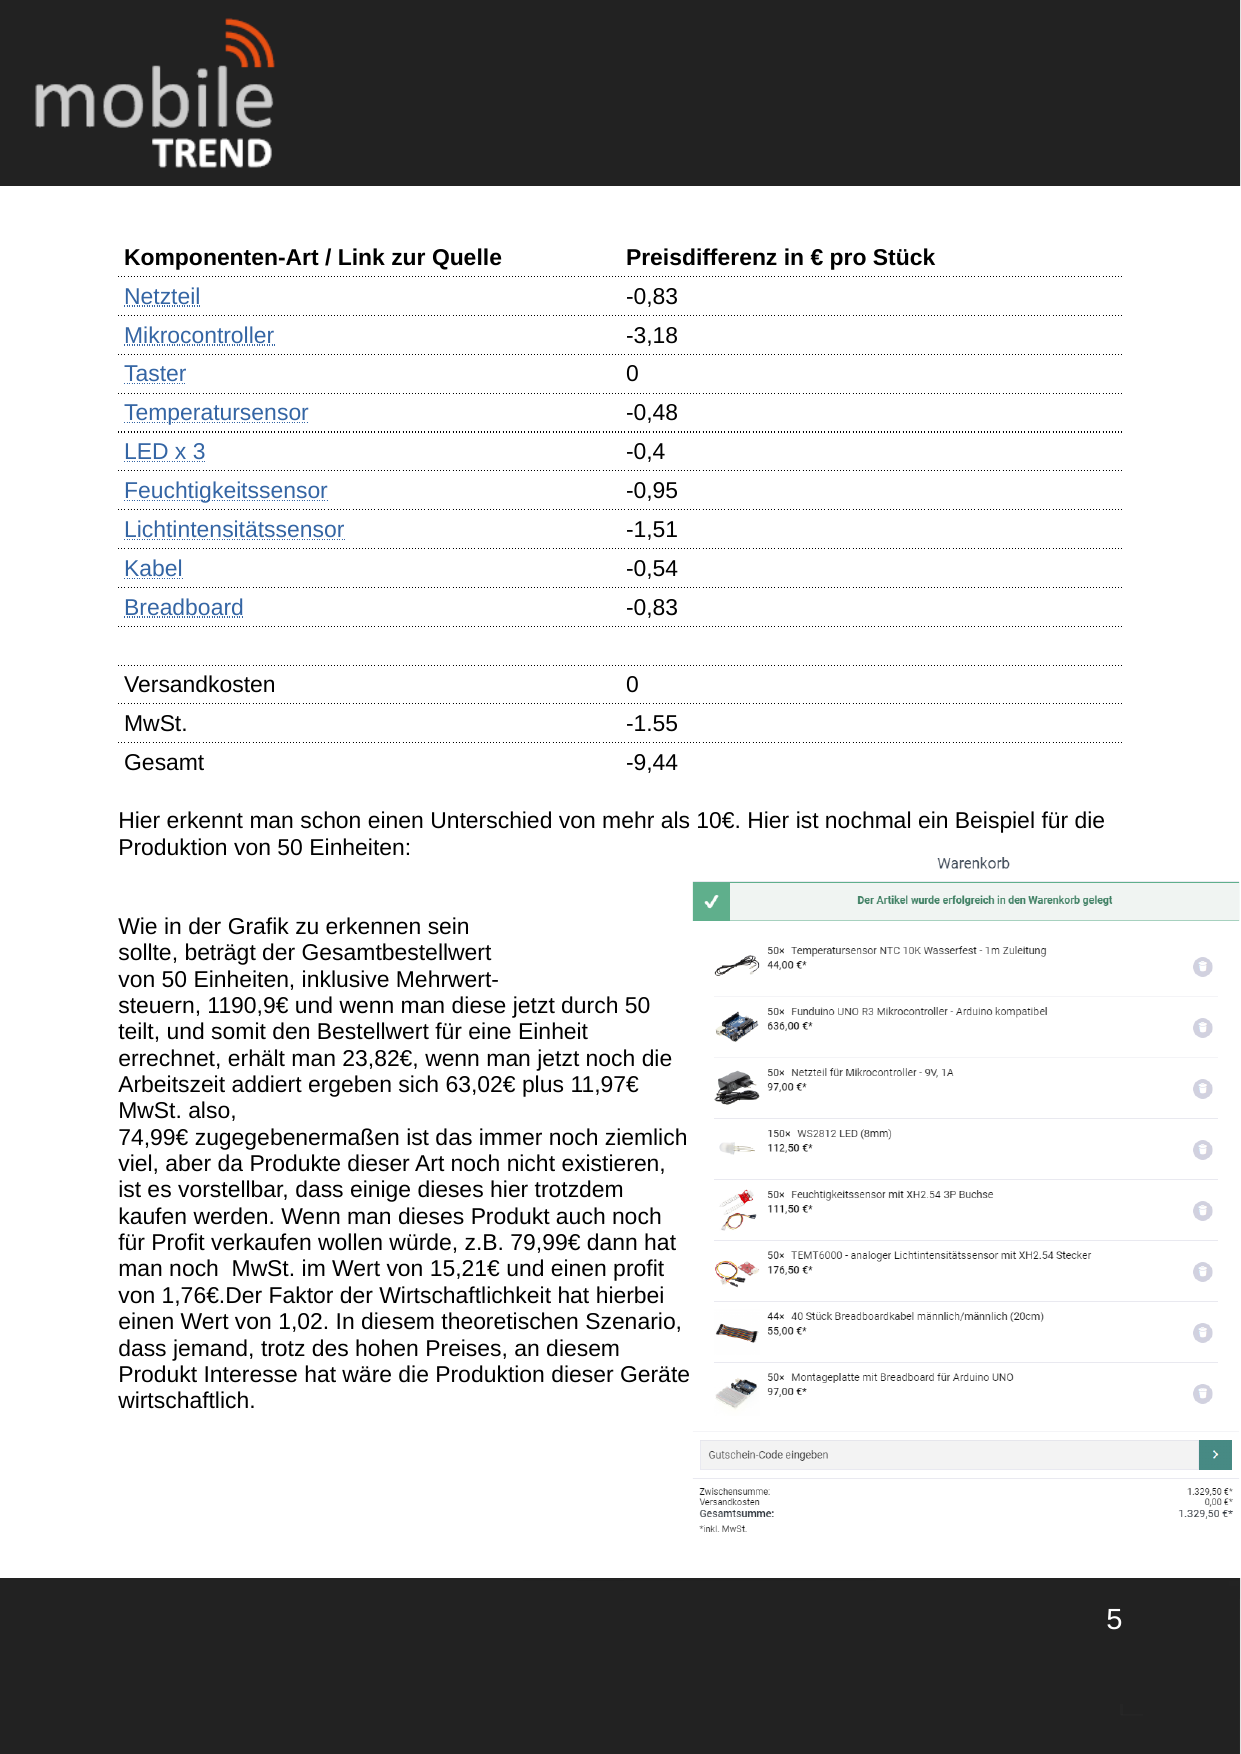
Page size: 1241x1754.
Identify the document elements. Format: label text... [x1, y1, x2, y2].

text steuern, 1190,9€ und wenn man diese jetzt durch 50 teilt, und somit den Bestellwert für eine Einheit errechnet, erhält man 23,82€, wenn man jetzt noch die Arbeitszeit addiert ergeben sich 63,02€ plus 11,97€ MwSt. also, [118, 992, 692, 1124]
table_cell 0 [620, 665, 1122, 703]
table_cell Temperatursensor [118, 393, 620, 431]
table_cell 0 [620, 354, 1122, 392]
text Wie in der Grafik zu erkennen sein [118, 913, 692, 939]
table_cell -0,54 [620, 548, 1122, 587]
picture [692, 844, 1240, 1535]
text von 50 Einheiten, inklusive Mehrwert- [118, 966, 692, 992]
table_cell MwSt. [118, 703, 620, 742]
table_cell Netzteil [118, 276, 620, 315]
table_cell [118, 626, 620, 664]
picture [0, 0, 1241, 186]
table_cell Lichtintensitätssensor [118, 509, 620, 548]
table_cell Kabel [118, 548, 620, 587]
table_cell Gesamt [118, 742, 620, 781]
table_cell -0,95 [620, 470, 1122, 509]
table_cell -1,55 [620, 703, 1122, 742]
table_cell -0,83 [620, 587, 1122, 626]
picture [0, 1578, 1241, 1754]
table_cell Breadboard [118, 587, 620, 626]
table_cell -3,18 [620, 315, 1122, 354]
table_cell -0,4 [620, 431, 1122, 470]
text 74,99€ zugegebenermaßen ist das immer noch ziemlich viel, aber da Produkte dieser Art noch nicht existieren, ist es vorstellbar, dass einige dieses hier trotzdem kaufen werden. Wenn man dieses Produkt auch noch für Profit verkaufen wollen würde, z.B. 79,99€ dann hat man noch MwSt. im Wert von 15,21€ und einen profit von 1,76€.Der Faktor der Wirtschaftlichkeit hat hierbei einen Wert von 1,02. In diesem theoretischen Szenario, dass jemand, trotz des hohen Preises, an diesem Produkt Interesse hat wäre die Produktion dieser Geräte wirtschaftlich. [118, 1124, 692, 1413]
table_header Komponenten-Art / Link zur Quelle [118, 238, 620, 276]
table_cell LED x 3 [118, 431, 620, 470]
table_cell Feuchtigkeitssensor [118, 470, 620, 509]
text Hier erkennt man schon einen Unterschied von mehr als 10€. Hier ist nochmal ein Beispiel für die Produktion von 50 Einheiten: [118, 807, 1122, 860]
table_cell Taster [118, 354, 620, 392]
table_cell -1,51 [620, 509, 1122, 548]
table_cell -10,27 [620, 742, 1122, 781]
table_cell -0,83 [620, 276, 1122, 315]
text sollte, beträgt der Gesamtbestellwert [118, 939, 692, 966]
table_cell [620, 626, 1122, 664]
table_cell -0,48 [620, 393, 1122, 431]
table_cell Mikrocontroller [118, 315, 620, 354]
table_header Preisdifferenz in € pro Stück [620, 238, 1122, 276]
table_cell Versandkosten [118, 665, 620, 703]
